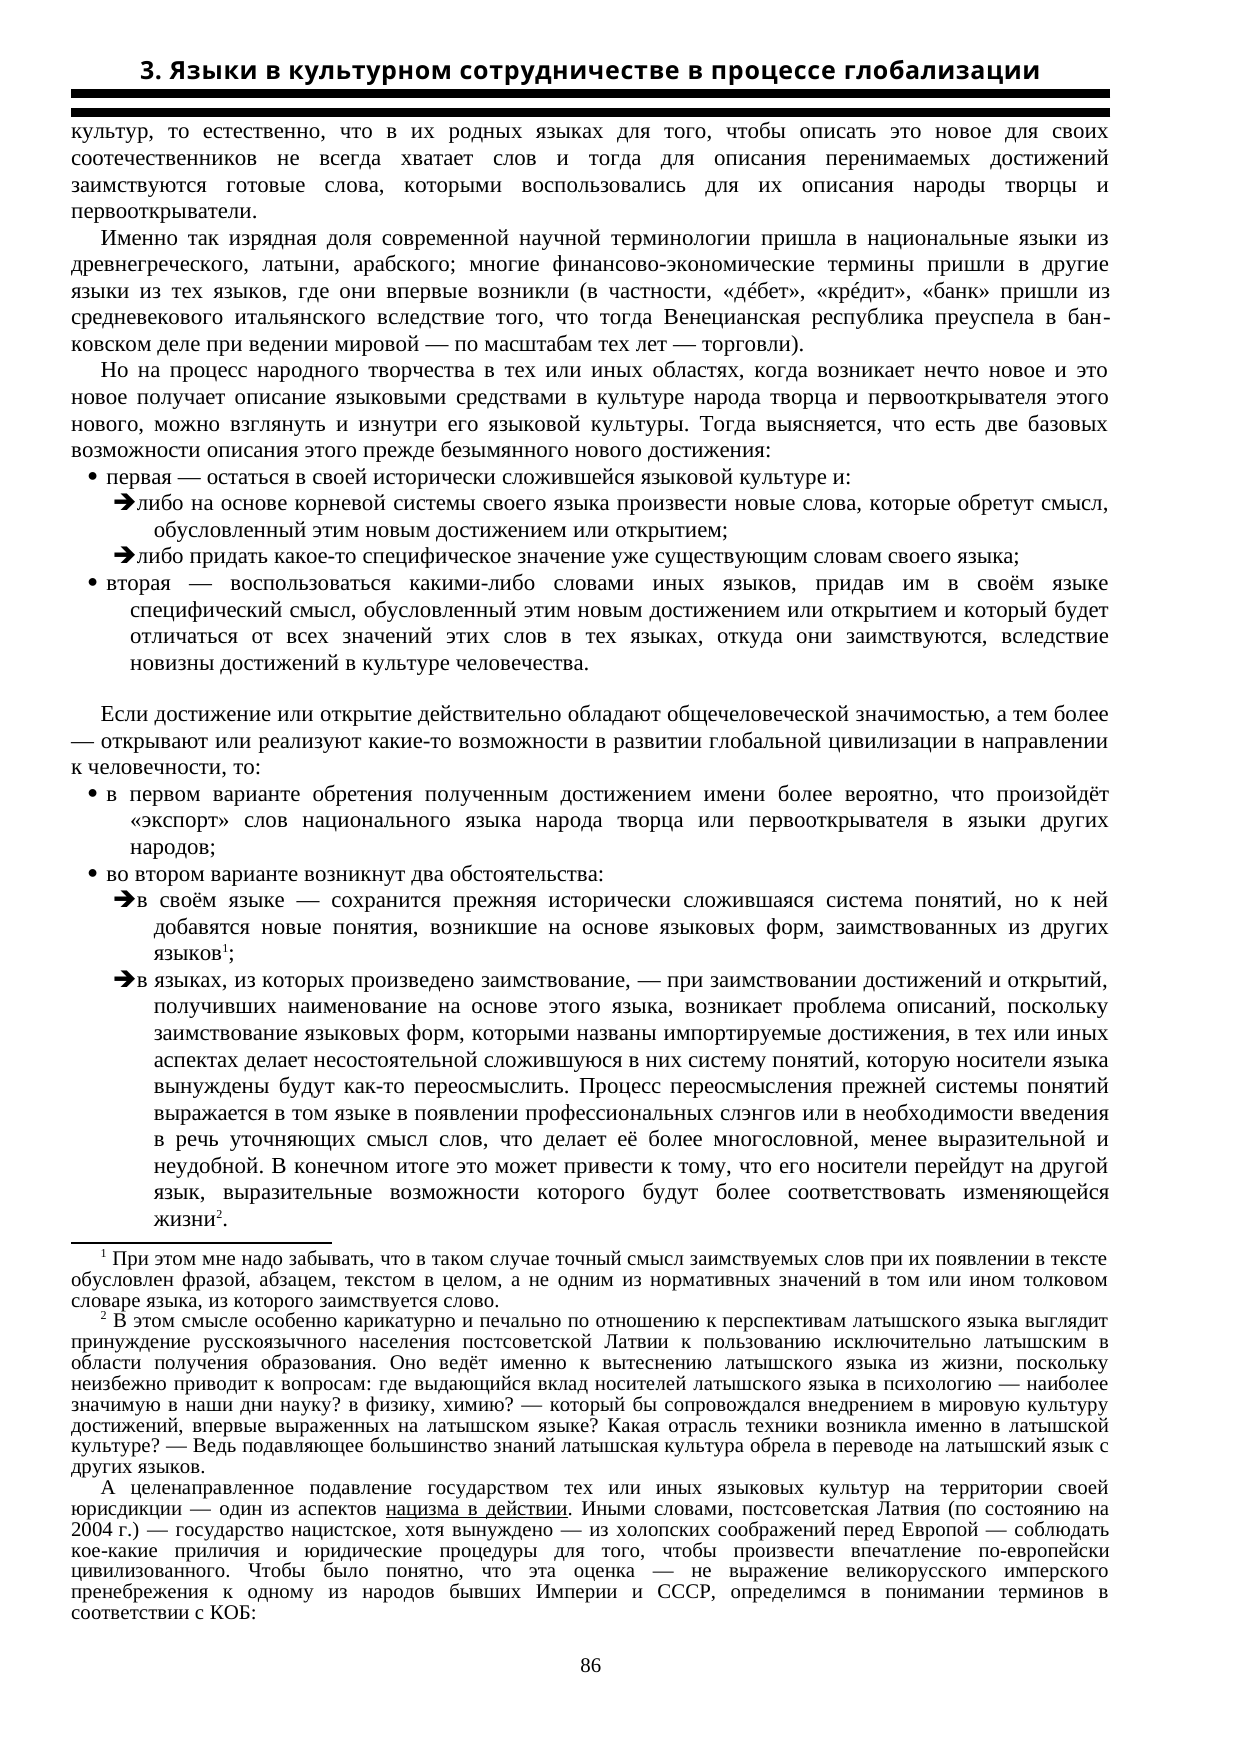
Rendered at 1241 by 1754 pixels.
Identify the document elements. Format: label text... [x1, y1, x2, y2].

list либо на основе корневой системы своего языка произвести новые слова, которые обретут смысл, обусловленный этим новым достижением или открытием; [112, 489, 1110, 542]
list либо придать какое-то специфическое значение уже существующим словам своего языка; [112, 542, 1110, 569]
list А целенаправленное подавление государством тех или иных языковых культур на территории своей юрисдикции — один из аспектов нацизма в действии. Иными словами, постсоветская Латвия (по состоянию на 2004 г.) — государство нацистское, хотя вынуждено — из холопских соображений перед Европой — соблюдать кое-какие приличия и юридические процедуры для того, чтобы произвести впечатление по-европейски цивилизованного. Чтобы было понятно, что эта оценка — не выражение великорусского имперского пренебрежения к одному из народов бывших Империи и СССР, определимся в понимании терминов в соответствии с КОБ: [71, 1478, 1110, 1624]
list При этом мне надо забывать, что в таком случае точный смысл заимствуемых слов при их появлении в тексте обусловлен фразой, абзацем, текстом в целом, а не одним из нормативных значений в том или ином толковом словаре языка, из которого заимствуется слово. [71, 1249, 1110, 1311]
list вторая — воспользоваться какими-либо словами иных языков, придав им в своём языке специфический смысл, обусловленный этим новым достижением или открытием и который будет отличаться от всех значений этих слов в тех языках, откуда они заимствуются, вследствие новизны достижений в культуре человечества. [88, 569, 1110, 675]
text культур, то естественно, что в их родных языках для того, чтобы описать это новое для своих соотечественников не всегда хватает слов и тогда для описания перенимаемых достижений заимствуются готовые слова, которыми воспользовались для их описания народы творцы и первооткрыватели. [71, 117, 1110, 223]
text Именно так изрядная доля современной научной терминологии пришла в национальные языки из древнегреческого, латыни, арабского; многие финансово-экономические термины пришли в другие языки из тех языков, где они впервые возникли (в частности, «дé­бет», «крéдит», «банк» пришли из средневекового ита­льян­ского вслед­ствие того, что тогда Венецианская республика преуспела в бан­ковском деле при ведении мировой — по масштабам тех лет — торговли). [71, 223, 1110, 356]
list во втором варианте возникнут два обстоятельства: [88, 859, 1110, 886]
list в своём языке — сохранится прежняя исторически сложившаяся система понятий, но к ней добавятся новые понятия, возникшие на основе языковых форм, заимствованных из других языков; [112, 886, 1110, 966]
list В этом смысле особенно карикатурно и печально по отношению к перспективам латышского языка выглядит принуждение русскоязычного населения постсоветской Латвии к пользованию исключительно латышским в области получения образования. Оно ведёт именно к вытеснению латышского языка из жизни, поскольку неизбежно приводит к вопросам: где выдающийся вклад носителей латышского языка в психологию — наиболее значимую в наши дни науку? в физику, химию? — который бы сопровождался внедрением в мировую культуру достижений, впервые выраженных на латышском языке? Какая отрасль техники возникла именно в латышской культуре? — Ведь подавляющее большинство знаний латышская культура обрела в переводе на латышский язык с других языков. [71, 1311, 1110, 1478]
list в языках, из которых произведено заимствование, — при заимствовании достижений и открытий, получивших наименование на основе этого языка, возникает проблема описаний, поскольку заимствование языковых форм, которыми названы импортируемые достижения, в тех или иных аспектах делает несостоятельной сложившуюся в них систему понятий, которую носители языка вынуждены будут как-то переосмыслить. Процесс переосмысления прежней системы понятий выражается в том языке в появлении профессиональных слэнгов или в необходимости введения в речь уточняющих смысл слов, что делает её более многословной, менее выразительной и неудобной. В конечном итоге это может привести к тому, что его носители перейдут на другой язык, выразительные возможности которого будут более соответствовать изменяющейся жизни. [112, 966, 1110, 1231]
list в первом варианте обретения полученным достижением имени более вероятно, что произойдёт «экспорт» слов национального языка народа творца или первооткрывателя в языки других народов; [88, 780, 1110, 859]
text Но на процесс народного творчества в тех или иных областях, когда возникает нечто новое и это новое получает описание языковыми средствами в культуре народа творца и первооткрывателя этого нового, можно взглянуть и изнутри его языковой культуры. Тогда выясняется, что есть две базовых возможности описания этого прежде безымянного нового достижения: [71, 356, 1110, 463]
list первая — остаться в своей исторически сложившейся языковой культуре и: [88, 463, 1110, 489]
text Если достижение или открытие действительно обладают общечеловеческой значимостью, а тем более — открывают или реализуют какие-то возможности в развитии глобальной цивилизации в направлении к человечности, то: [71, 700, 1110, 780]
